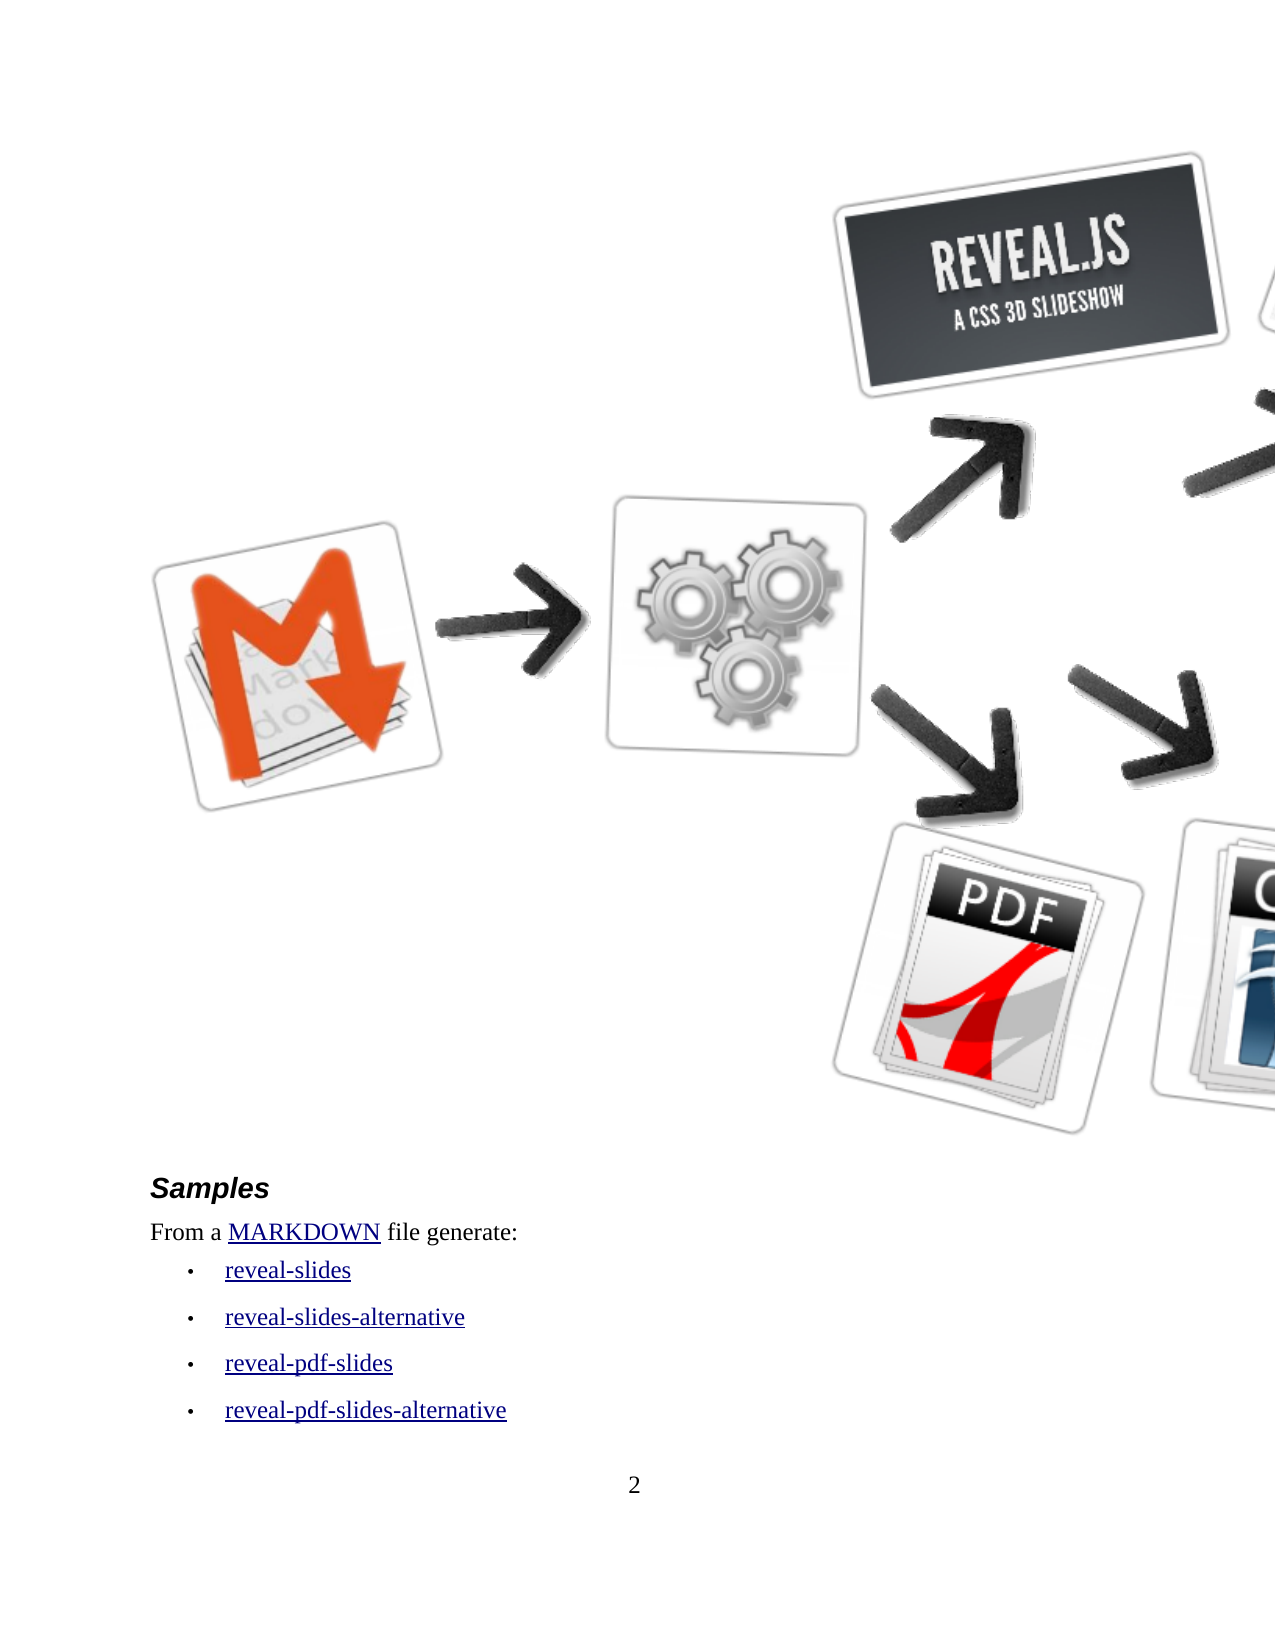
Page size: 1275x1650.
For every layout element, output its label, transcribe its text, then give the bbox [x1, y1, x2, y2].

list reveal-pdf-slides [187, 1348, 1125, 1377]
picture [150, 150, 1275, 1138]
list reveal-pdf-slides-alternative [187, 1395, 1125, 1424]
list reveal-slides [187, 1255, 1125, 1284]
text From a MARKDOWN file generate: [150, 1217, 1125, 1246]
list reveal-slides-alternative [187, 1302, 1125, 1331]
subtitle Samples [150, 1171, 1125, 1205]
